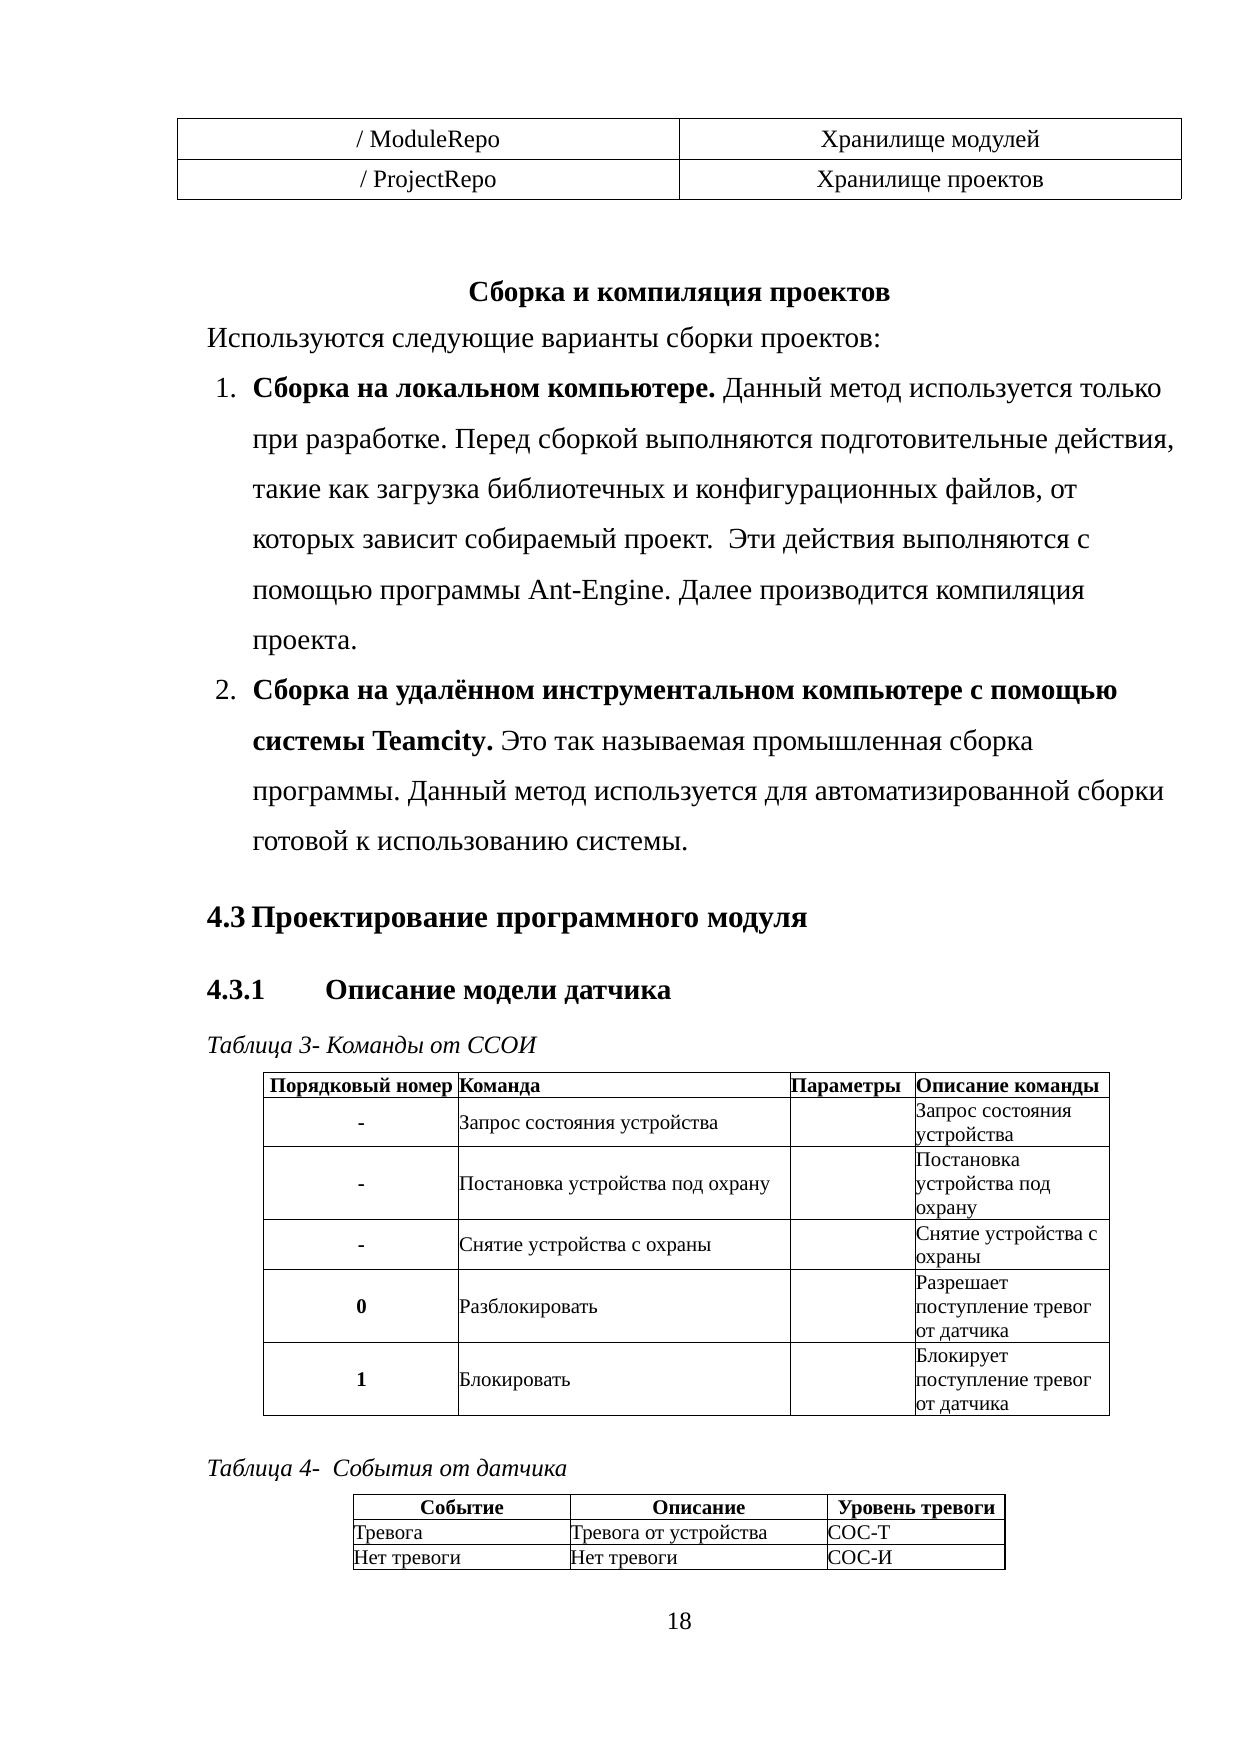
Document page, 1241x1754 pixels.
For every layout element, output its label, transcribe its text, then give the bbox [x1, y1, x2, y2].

table_cell Блокировать [459, 1343, 790, 1415]
list Сборка на локальном компьютере. Данный метод используется только при разработке. Перед сборкой выполняются подготовительные действия, такие как загрузка библиотечных и конфигурационных файлов, от которых зависит собираемый проект. Эти действия выполняются с помощью программы Ant-Engine. Далее производится компиляция проекта. [215, 371, 1181, 656]
table_cell СОС-Т [828, 1520, 1004, 1544]
table_cell / ModuleRepo [178, 119, 679, 158]
subtitle Описание модели датчика [177, 972, 1181, 1006]
table_header Описание [571, 1495, 827, 1519]
text Таблица 3- Команды от ССОИ [177, 1031, 1181, 1059]
table_cell - [264, 1220, 458, 1268]
table_cell - [264, 1147, 458, 1219]
subtitle Проектирование программного модуля [177, 899, 1181, 934]
table_cell - [264, 1098, 458, 1146]
text Таблица 4- События от датчика [177, 1453, 1181, 1481]
table_header Параметры [791, 1073, 915, 1097]
table_cell Тревога от устройства [571, 1520, 827, 1544]
table_header Событие [354, 1495, 570, 1519]
list Сборка на удалённом инструментальном компьютере с помощью системы Teamcity. Это так называемая промышленная сборка программы. Данный метод используется для автоматизированной сборки готовой к использованию системы. [215, 672, 1181, 857]
table_cell Блокирует поступление тревог от датчика [916, 1343, 1109, 1415]
table_cell Тревога [354, 1520, 570, 1544]
table_header Команда [459, 1073, 790, 1097]
text Используются следующие варианты сборки проектов: [177, 320, 1181, 354]
table_cell Разрешает поступление тревог от датчика [916, 1270, 1109, 1342]
table_cell 0 [264, 1270, 458, 1342]
table_cell [791, 1098, 915, 1146]
table_header Порядковый номер [264, 1073, 458, 1097]
table_cell Хранилище модулей [680, 119, 1181, 158]
table_cell Хранилище проектов [680, 160, 1181, 199]
table_cell Нет тревоги [571, 1545, 827, 1569]
table_cell Снятие устройства с охраны [916, 1220, 1109, 1268]
table_cell [791, 1270, 915, 1342]
table_cell Запрос состояния устройства [459, 1098, 790, 1146]
table_cell Запрос состояния устройства [916, 1098, 1109, 1146]
table_cell Разблокировать [459, 1270, 790, 1342]
table_header Описание команды [916, 1073, 1109, 1097]
table_cell Постановка устройства под охрану [916, 1147, 1109, 1219]
table_cell / ProjectRepo [178, 160, 679, 199]
table_cell [791, 1147, 915, 1219]
table_cell Снятие устройства с охраны [459, 1220, 790, 1268]
table_cell Постановка устройства под охрану [459, 1147, 790, 1219]
table_cell СОС-И [828, 1545, 1004, 1569]
table_cell [791, 1343, 915, 1415]
table_header Уровень тревоги [828, 1495, 1004, 1519]
table_cell 1 [264, 1343, 458, 1415]
table_cell Нет тревоги [354, 1545, 570, 1569]
subtitle Сборка и компиляция проектов [177, 274, 1181, 308]
table_cell [791, 1220, 915, 1268]
